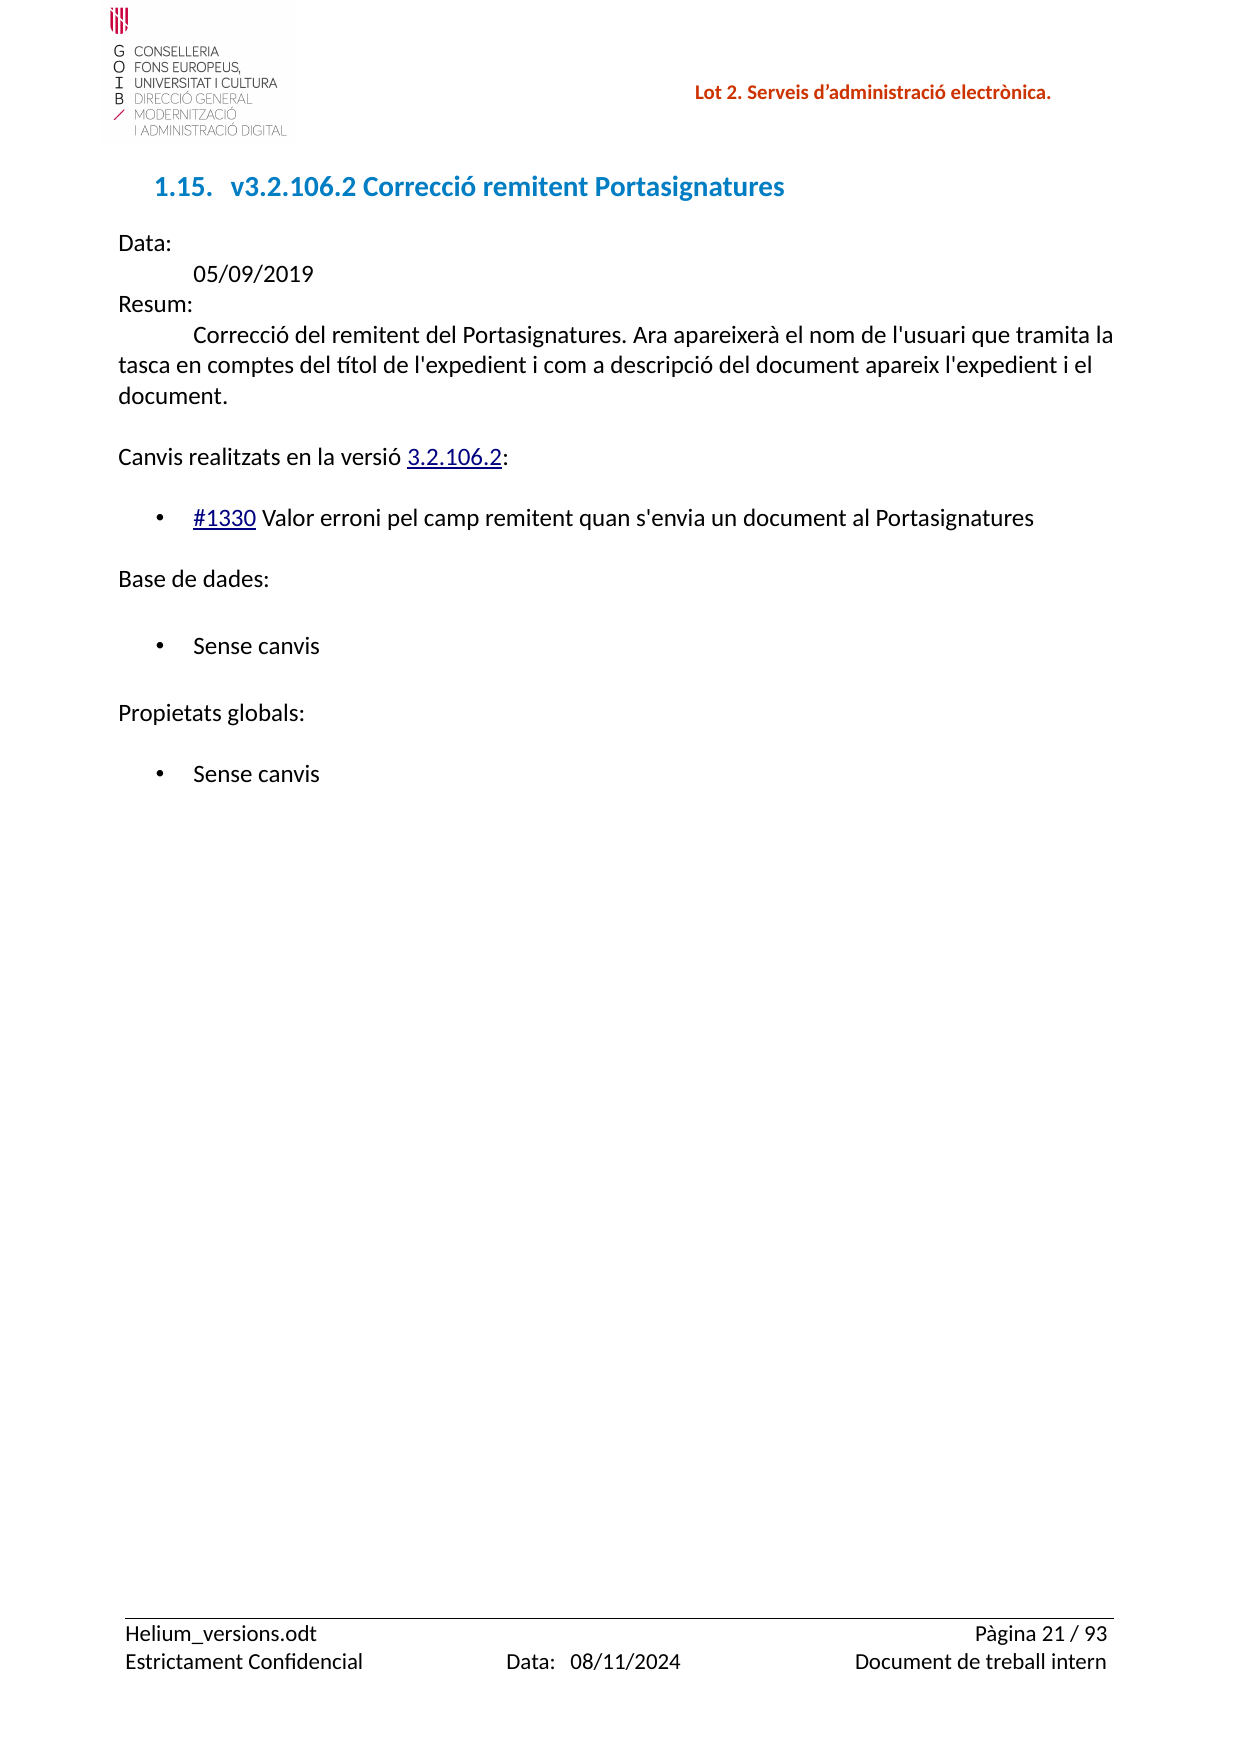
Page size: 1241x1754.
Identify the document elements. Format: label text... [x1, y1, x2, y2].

list Sense canvis [156, 758, 1122, 789]
text 05/09/2019 [118, 258, 1122, 289]
subtitle v3.2.106.2 Correcció remitent Portasignatures [153, 168, 1122, 204]
picture [100, 0, 297, 144]
list #1330 Valor erroni pel camp remitent quan s'envia un document al Portasignatures [156, 502, 1122, 533]
text Resum: [118, 289, 1122, 319]
list Sense canvis [156, 630, 1122, 661]
text Data: [118, 228, 1122, 258]
text Propietats globals: [118, 697, 1122, 728]
text Base de dades: [118, 563, 1122, 594]
text Correcció del remitent del Portasignatures. Ara apareixerà el nom de l'usuari que tramita la tasca en comptes del títol de l'expedient i com a descripció del document apareix l'expedient i el document. [118, 319, 1122, 411]
text Canvis realitzats en la versió 3.2.106.2: [118, 441, 1122, 472]
